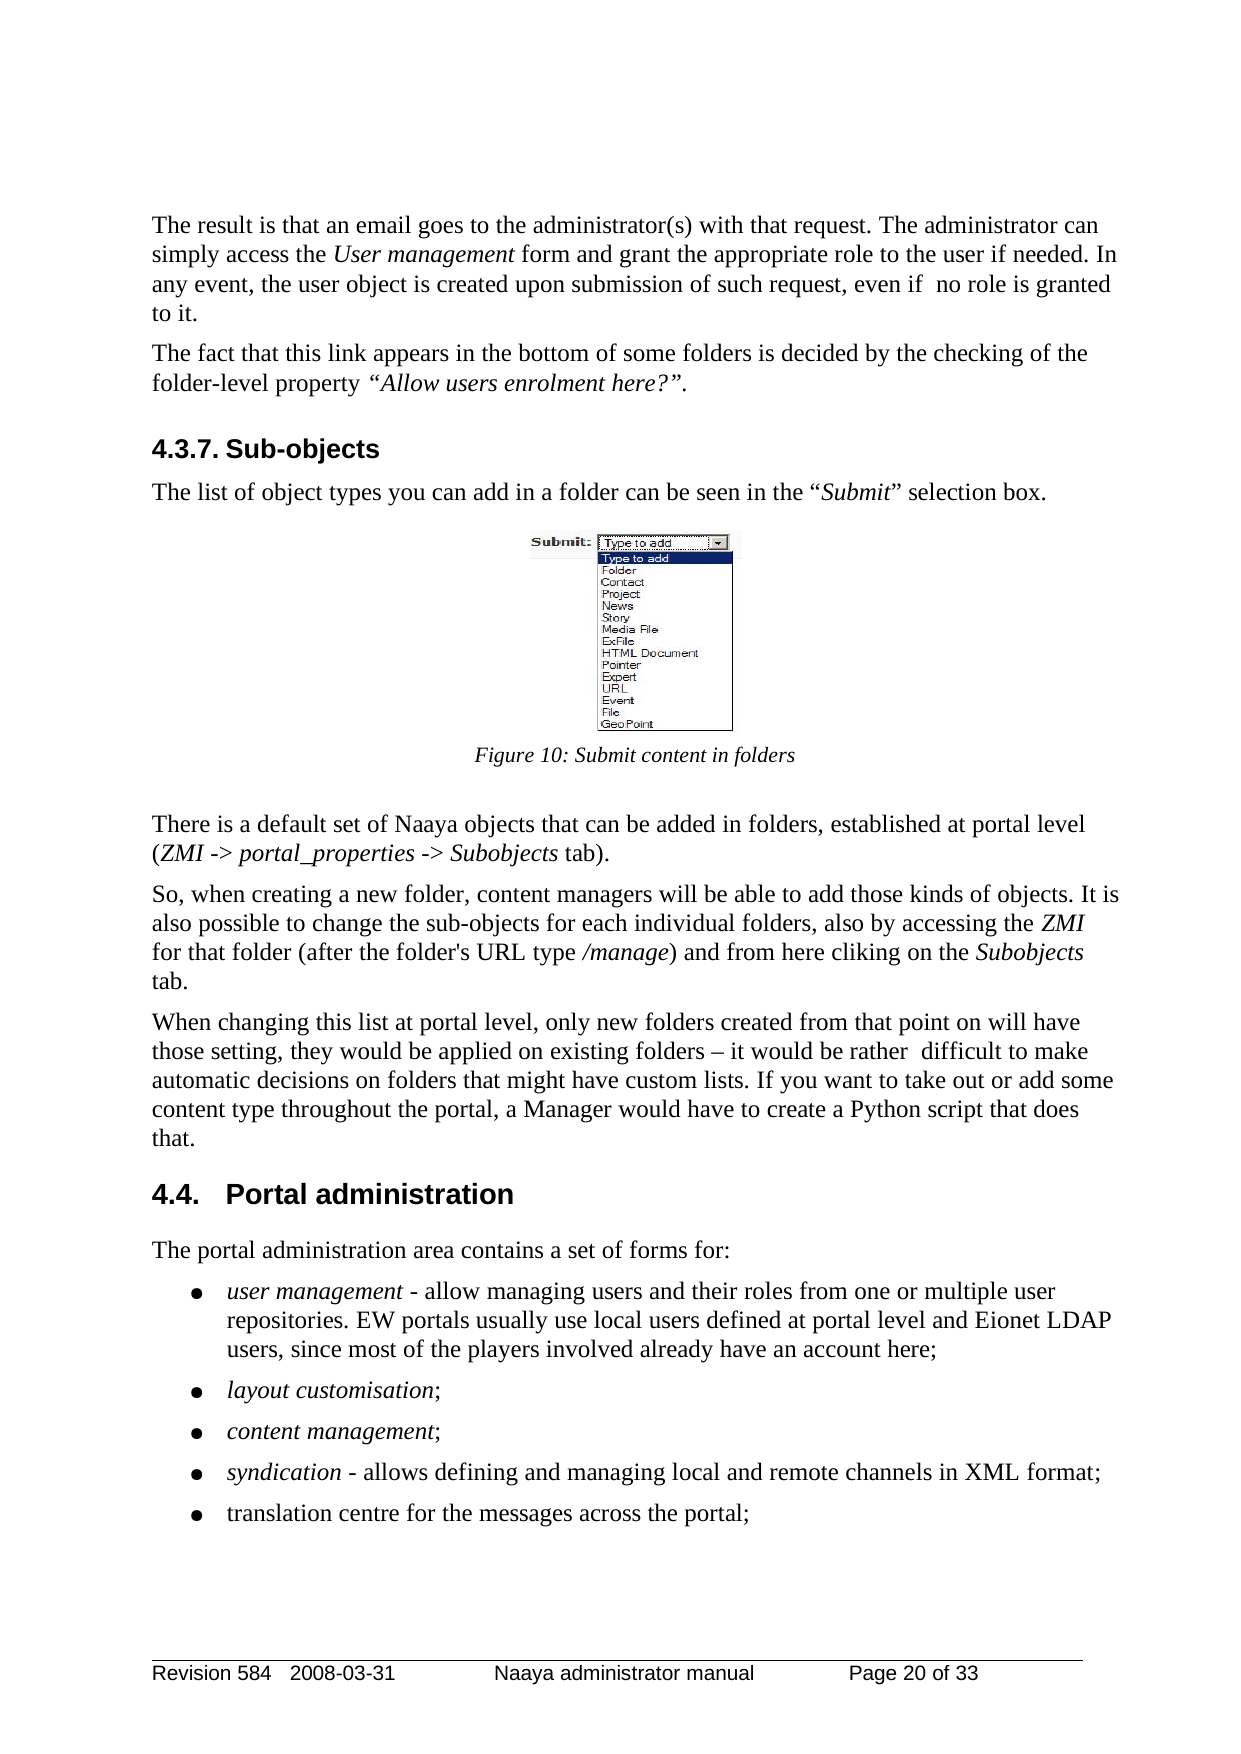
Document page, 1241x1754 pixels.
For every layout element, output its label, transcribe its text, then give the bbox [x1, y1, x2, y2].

picture [530, 530, 742, 743]
subtitle Portal administration [152, 1177, 1120, 1210]
list syndication - allows defining and managing local and remote channels in XML format; [189, 1457, 1120, 1486]
text So, when creating a new folder, content managers will be able to add those kinds of objects. It is also possible to change the sub-objects for each individual folders, also by accessing the ZMI for that folder (after the folder's URL type /manage) and from here cliking on the Subobjects tab. [152, 879, 1120, 995]
text The fact that this link appears in the bottom of some folders is decided by the checking of the folder-level property “Allow users enrolment here?”. [152, 338, 1120, 396]
text There is a default set of Naaya objects that can be added in folders, established at portal level (ZMI -> portal_properties -> Subobjects tab). [152, 809, 1120, 867]
text Figure 10: Submit content in folders [453, 530, 819, 768]
text When changing this list at portal level, only new folders created from that point on will have those setting, they would be applied on existing folders – it would be rather difficult to make automatic decisions on folders that might have custom lists. If you want to take out or add some content type throughout the portal, a Manager would have to create a Python script that does that. [152, 1007, 1120, 1152]
text The portal administration area contains a set of forms for: [152, 1235, 1120, 1264]
subtitle Sub-objects [152, 433, 1120, 464]
list layout customisation; [189, 1375, 1120, 1404]
list content management; [189, 1416, 1120, 1445]
list user management - allow managing users and their roles from one or multiple user repositories. EW portals usually use local users defined at portal level and Eionet LDAP users, since most of the players involved already have an account here; [189, 1276, 1120, 1363]
list translation centre for the messages across the portal; [189, 1497, 1120, 1526]
text The list of object types you can add in a folder can be seen in the “Submit” selection box. [152, 477, 1120, 506]
text The result is that an email goes to the administrator(s) with that request. The administrator can simply access the User management form and grant the appropriate role to the user if needed. In any event, the user object is created upon submission of such request, even if no role is granted to it. [152, 210, 1120, 327]
